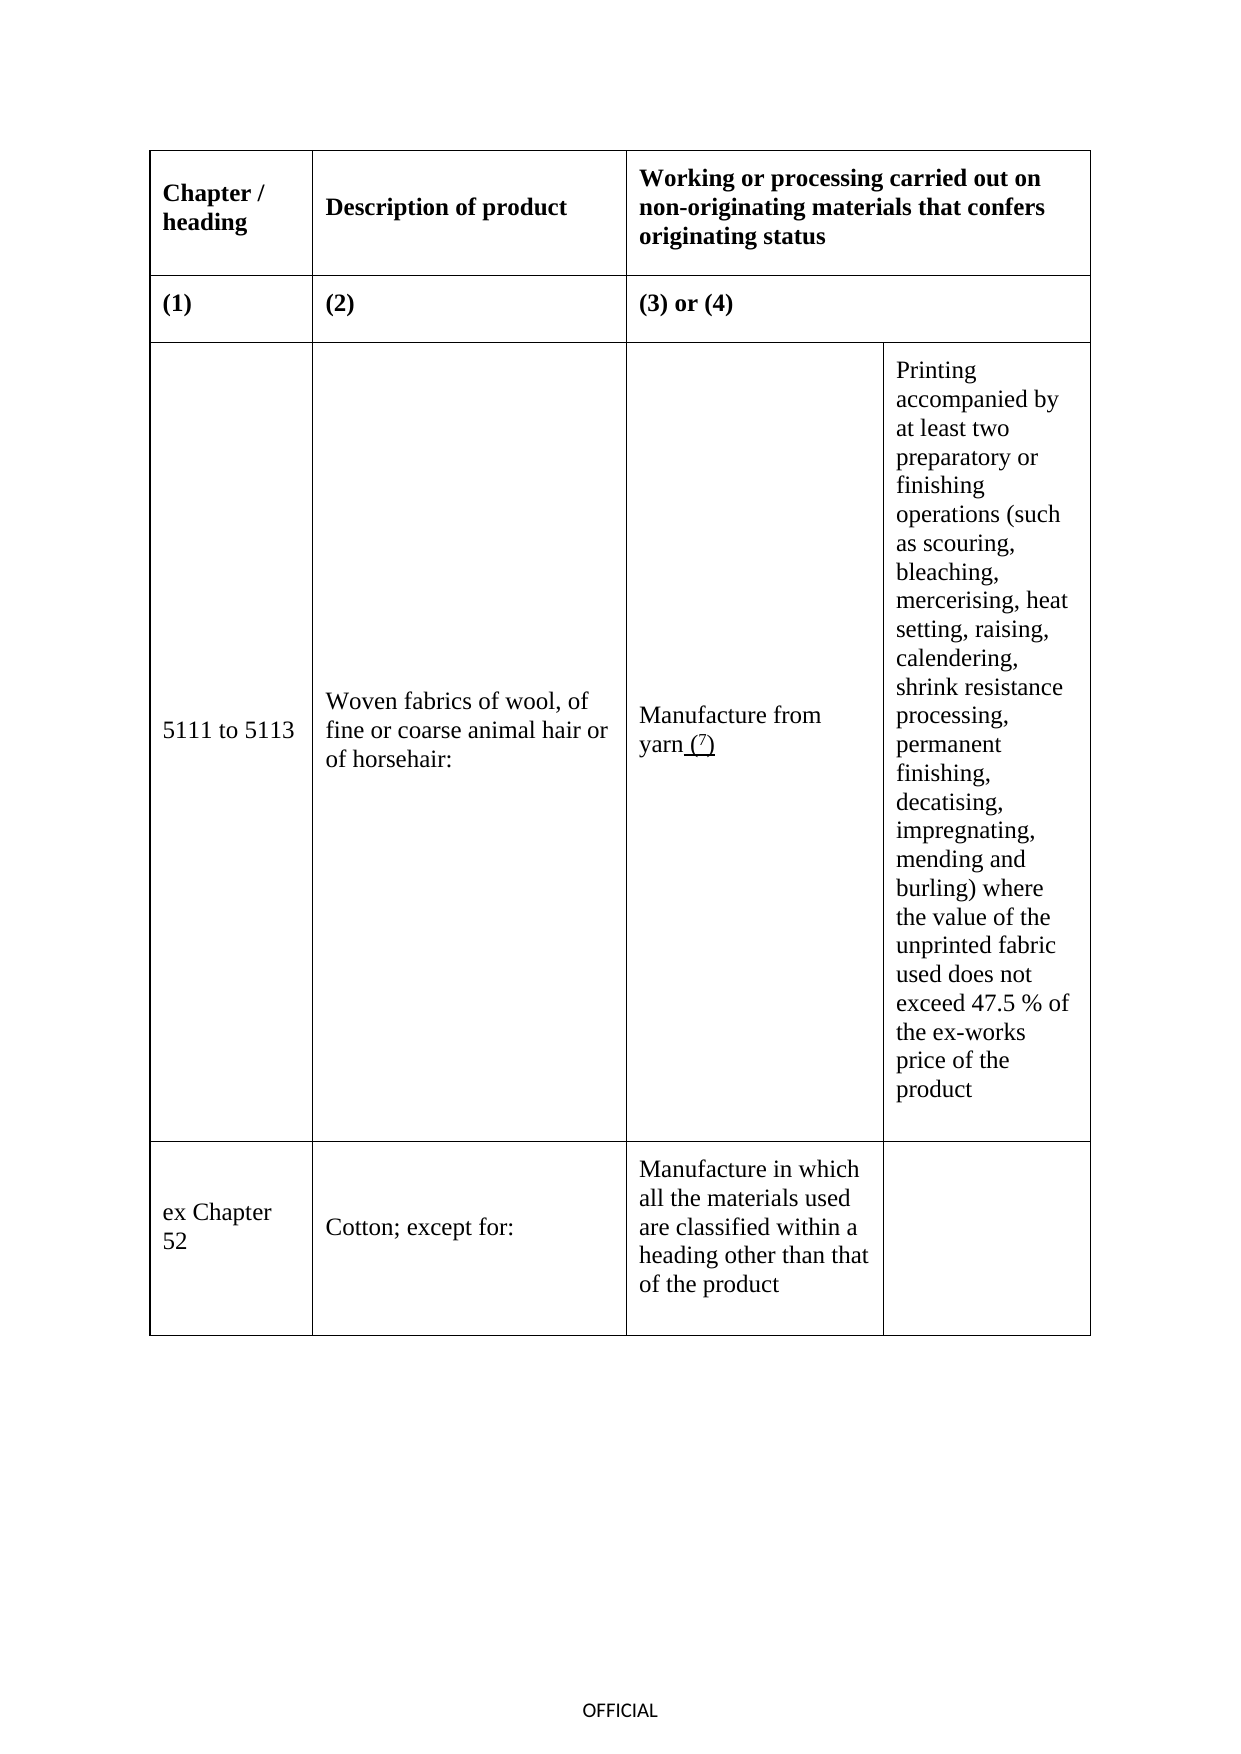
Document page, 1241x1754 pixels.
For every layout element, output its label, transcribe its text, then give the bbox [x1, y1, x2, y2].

table_cell (1) [151, 276, 312, 342]
table_cell Cotton; except for: [313, 1142, 626, 1335]
table_cell Manufacture from yarn (7) [627, 343, 883, 1141]
table_cell (3) or (4) [627, 276, 1090, 342]
table_header Working or processing carried out on non‐originating materials that confers originating status [627, 151, 1090, 275]
table_header Description of product [313, 151, 626, 275]
table_cell ex Chapter 52 [151, 1142, 312, 1335]
table_header Chapter / heading [151, 151, 312, 275]
table_cell Woven fabrics of wool, of fine or coarse animal hair or of horsehair: [313, 343, 626, 1141]
table_cell (2) [313, 276, 626, 342]
table_cell [884, 1142, 1090, 1335]
table_cell Manufacture in which all the materials used are classified within a heading other than that of the product [627, 1142, 883, 1335]
table_cell Printing accompanied by at least two preparatory or finishing operations (such as scouring, bleaching, mercerising, heat setting, raising, calendering, shrink resistance processing, permanent finishing, decatising, impregnating, mending and burling) where the value of the unprinted fabric used does not exceed 47.5 % of the ex‐works price of the product [884, 343, 1090, 1141]
table_cell 5111 to 5113 [151, 343, 312, 1141]
